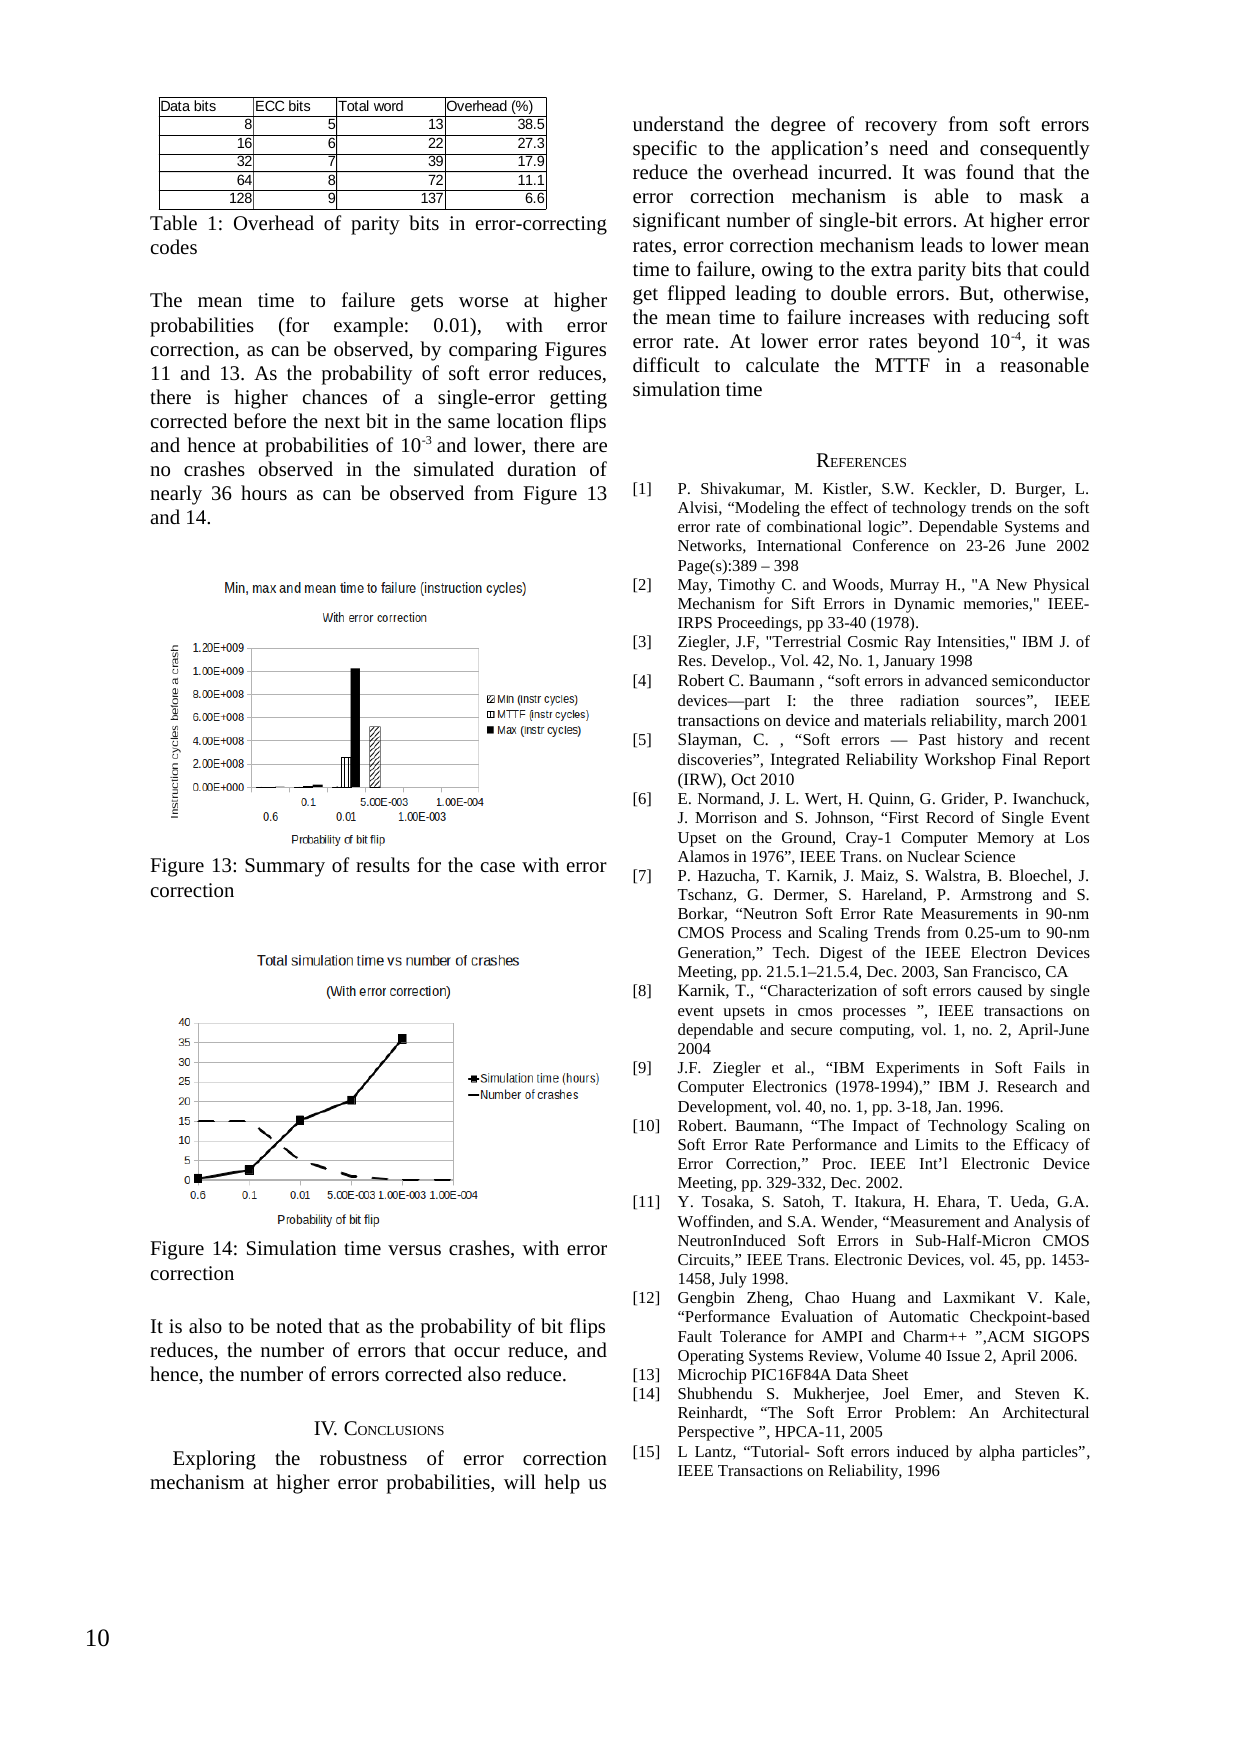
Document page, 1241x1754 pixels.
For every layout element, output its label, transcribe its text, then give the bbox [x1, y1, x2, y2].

subtitle Figure 13: Summary of results for the case with error correction [150, 558, 608, 902]
picture [162, 943, 603, 1237]
list Y. Tosaka, S. Satoh, T. Itakura, H. Ehara, T. Ueda, G.A. Woffinden, and S.A. Wender, “Measurement and Analysis of NeutronInduced Soft Errors in Sub-Half-Micron CMOS Circuits,” IEEE Trans. Electronic Devices, vol. 45, pp. 1453-1458, July 1998. [632, 1192, 1090, 1288]
list Gengbin Zheng, Chao Huang and Laxmikant V. Kale, “Performance Evaluation of Automatic Checkpoint-based Fault Tolerance for AMPI and Charm++ ”,ACM SIGOPS Operating Systems Review, Volume 40 Issue 2, April 2006. [632, 1288, 1090, 1365]
list Karnik, T., “Characterization of soft errors caused by single event upsets in cmos processes ”, IEEE transactions on dependable and secure computing, vol. 1, no. 2, April-June 2004 [632, 981, 1090, 1058]
text Exploring the robustness of error correction mechanism at higher error probabilities, will help us [150, 1446, 608, 1494]
text Table 1: Overhead of parity bits in error-correcting codes [150, 112, 608, 259]
list Ziegler, J.F, "Terrestrial Cosmic Ray Intensities," IBM J. of Res. Develop., Vol. 42, No. 1, January 1998 [632, 632, 1090, 670]
text understand the degree of recovery from soft errors specific to the application’s need and consequently reduce the overhead incurred. It was found that the error correction mechanism is able to mask a significant number of single-bit errors. At higher error rates, error correction mechanism leads to lower mean time to failure, owing to the extra parity bits that could get flipped leading to double errors. But, otherwise, the mean time to failure increases with reducing soft error rate. At lower error rates beyond 10-4, it was difficult to calculate the MTTF in a reasonable simulation time [632, 112, 1090, 401]
list Microchip PIC16F84A Data Sheet [632, 1365, 1090, 1384]
list Robert C. Baumann , “soft errors in advanced semiconductor devices—part I: the three radiation sources”, IEEE transactions on device and materials reliability, march 2001 [632, 670, 1090, 730]
list J.F. Ziegler et al., “IBM Experiments in Soft Fails in Computer Electronics (1978-1994),” IBM J. Research and Development, vol. 40, no. 1, pp. 3-18, Jan. 1996. [632, 1058, 1090, 1116]
list P. Hazucha, T. Karnik, J. Maiz, S. Walstra, B. Bloechel, J. Tschanz, G. Dermer, S. Hareland, P. Armstrong and S. Borkar, “Neutron Soft Error Rate Measurements in 90-nm CMOS Process and Scaling Trends from 0.25-um to 90-nm Generation,” Tech. Digest of the IEEE Electron Devices Meeting, pp. 21.5.1–21.5.4, Dec. 2003, San Francisco, CA [632, 866, 1090, 981]
subtitle Figure 14: Simulation time versus crashes, with error correction [150, 931, 608, 1284]
list Shubhendu S. Mukherjee, Joel Emer, and Steven K. Reinhardt, “The Soft Error Problem: An Architectural Perspective ”, HPCA-11, 2005 [632, 1384, 1090, 1441]
list L Lantz, “Tutorial- Soft errors induced by alpha particles”, IEEE Transactions on Reliability, 1996 [632, 1441, 1090, 1480]
picture [157, 568, 593, 854]
subtitle Conclusions [150, 1416, 608, 1440]
list Slayman, C. , “Soft errors — Past history and recent discoveries”, Integrated Reliability Workshop Final Report (IRW), Oct 2010 [632, 730, 1090, 789]
list E. Normand, J. L. Wert, H. Quinn, G. Grider, P. Iwanchuck, J. Morrison and S. Johnson, “First Record of Single Event Upset on the Ground, Cray-1 Computer Memory at Los Alamos in 1976”, IEEE Trans. on Nuclear Science [632, 789, 1090, 866]
list P. Shivakumar, M. Kistler, S.W. Keckler, D. Burger, L. Alvisi, “Modeling the effect of technology trends on the soft error rate of combinational logic”. Dependable Systems and Networks, International Conference on 23-26 June 2002 Page(s):389 – 398 [632, 479, 1090, 574]
subtitle References [632, 448, 1090, 472]
list Robert. Baumann, “The Impact of Technology Scaling on Soft Error Rate Performance and Limits to the Efficacy of Error Correction,” Proc. IEEE Int’l Electronic Device Meeting, pp. 329-332, Dec. 2002. [632, 1116, 1090, 1192]
list May, Timothy C. and Woods, Murray H., "A New Physical Mechanism for Sift Errors in Dynamic memories," IEEE- IRPS Proceedings, pp 33-40 (1978). [632, 574, 1090, 632]
list The mean time to failure gets worse at higher probabilities (for example: 0.01), with error correction, as can be observed, by comparing Figures 11 and 13. As the probability of soft error reduces, there is higher chances of a single-error getting corrected before the next bit in the same location flips and hence at probabilities of 10-3 and lower, there are no crashes observed in the simulated duration of nearly 36 hours as can be observed from Figure 13 and 14. [150, 288, 608, 529]
text It is also to be noted that as the probability of bit flips reduces, the number of errors that occur reduce, and hence, the number of errors corrected also reduce. [150, 1314, 608, 1386]
